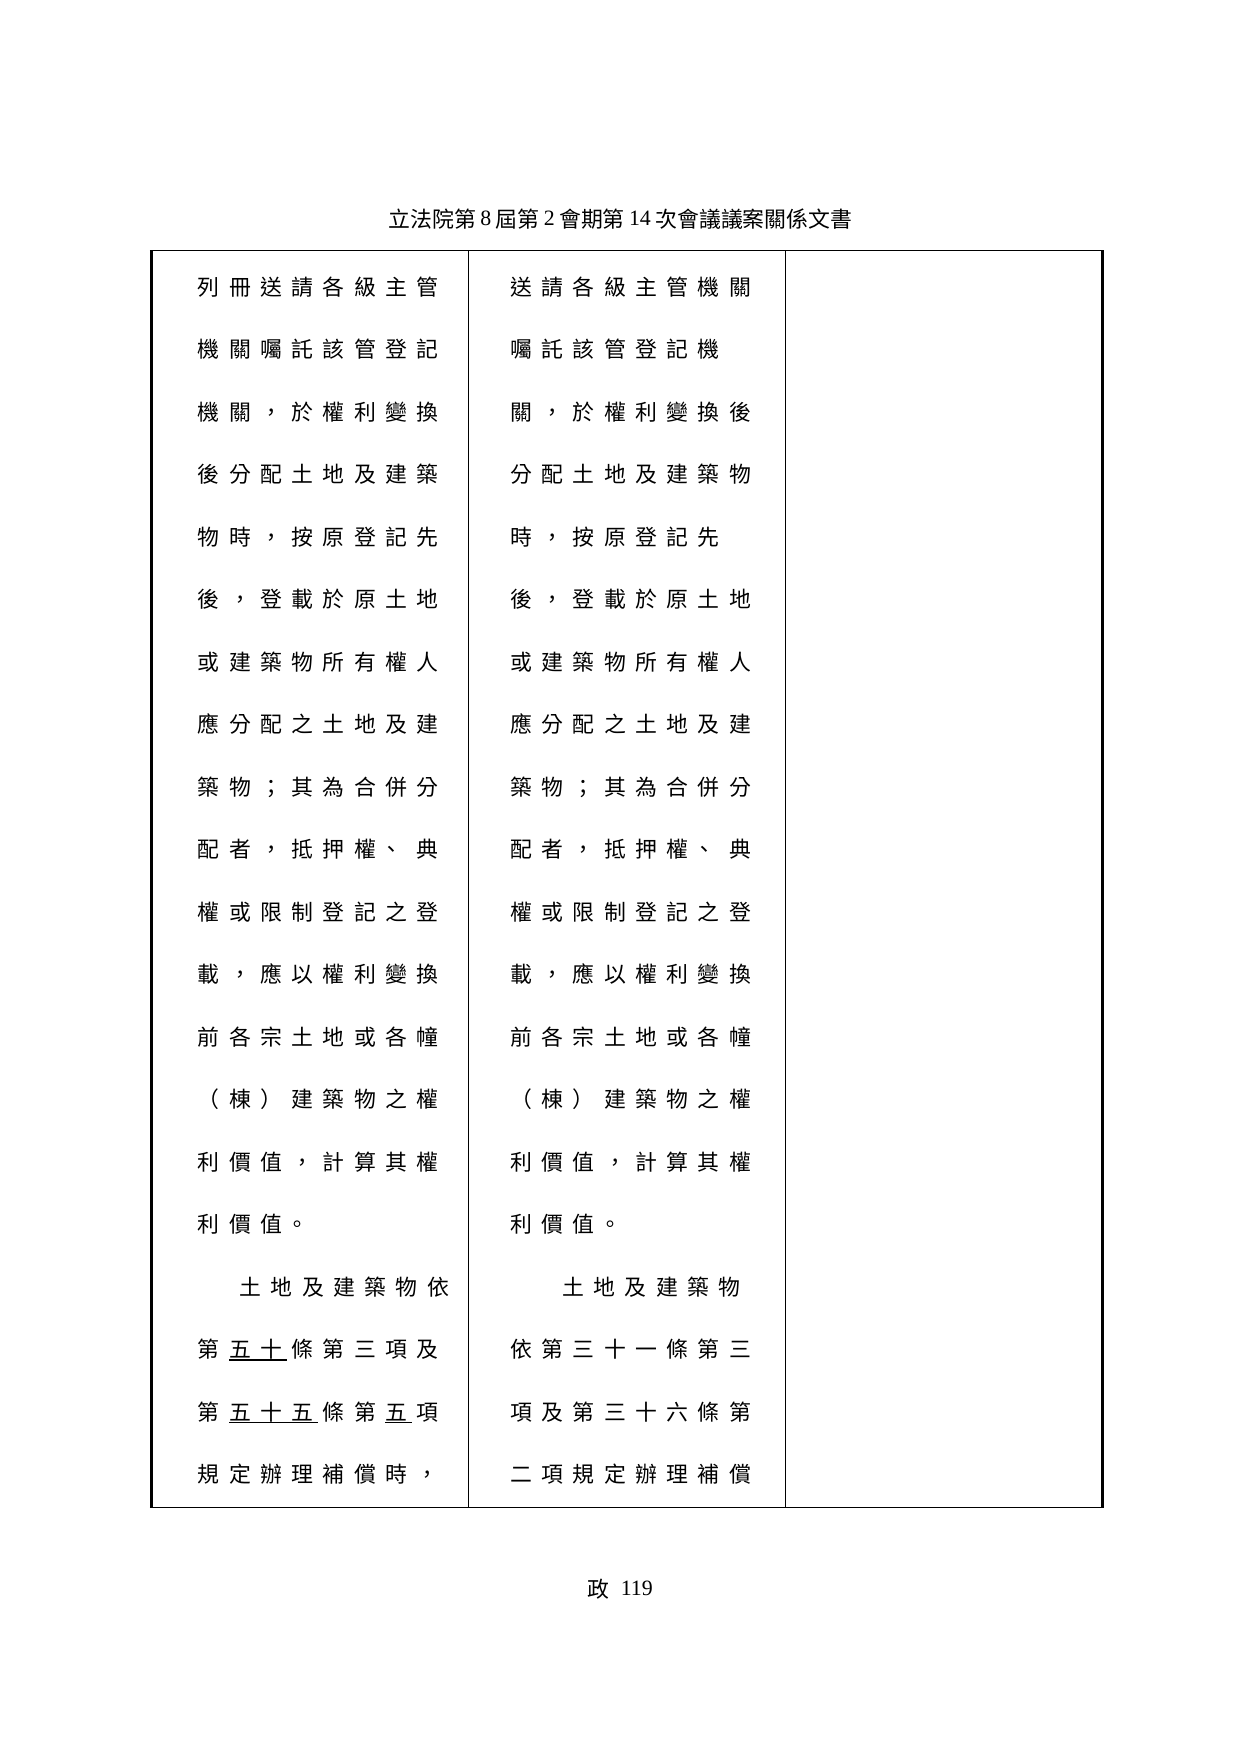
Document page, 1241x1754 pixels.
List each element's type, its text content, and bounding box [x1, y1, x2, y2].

table_cell [786, 251, 1101, 1507]
table_cell 送請各級主管機關囑託該管登記機關，於權利變換後分配土地及建築物時，按原登記先後，登載於原土地或建築物所有權人應分配之土地及建築物；其為合併分配者，抵押權、典權或限制登記之登載，應以權利變換前各宗土地或各幢（棟）建築物之權利價值，計算其權利價值。 土地及建築物依第三十一條第三項及第三十六條第二項規定辦理補償 [469, 251, 785, 1507]
table_cell 列冊送請各級主管機關囑託該管登記機關，於權利變換後分配土地及建築物時，按原登記先後，登載於原土地或建築物所有權人應分配之土地及建築物；其為合併分配者，抵押權、典權或限制登記之登載，應以權利變換前各宗土地或各幢（棟）建築物之權利價值，計算其權利價值。 土地及建築物依第五十條第三項及第五十五條第五項規定辦理補償時， [153, 251, 468, 1507]
